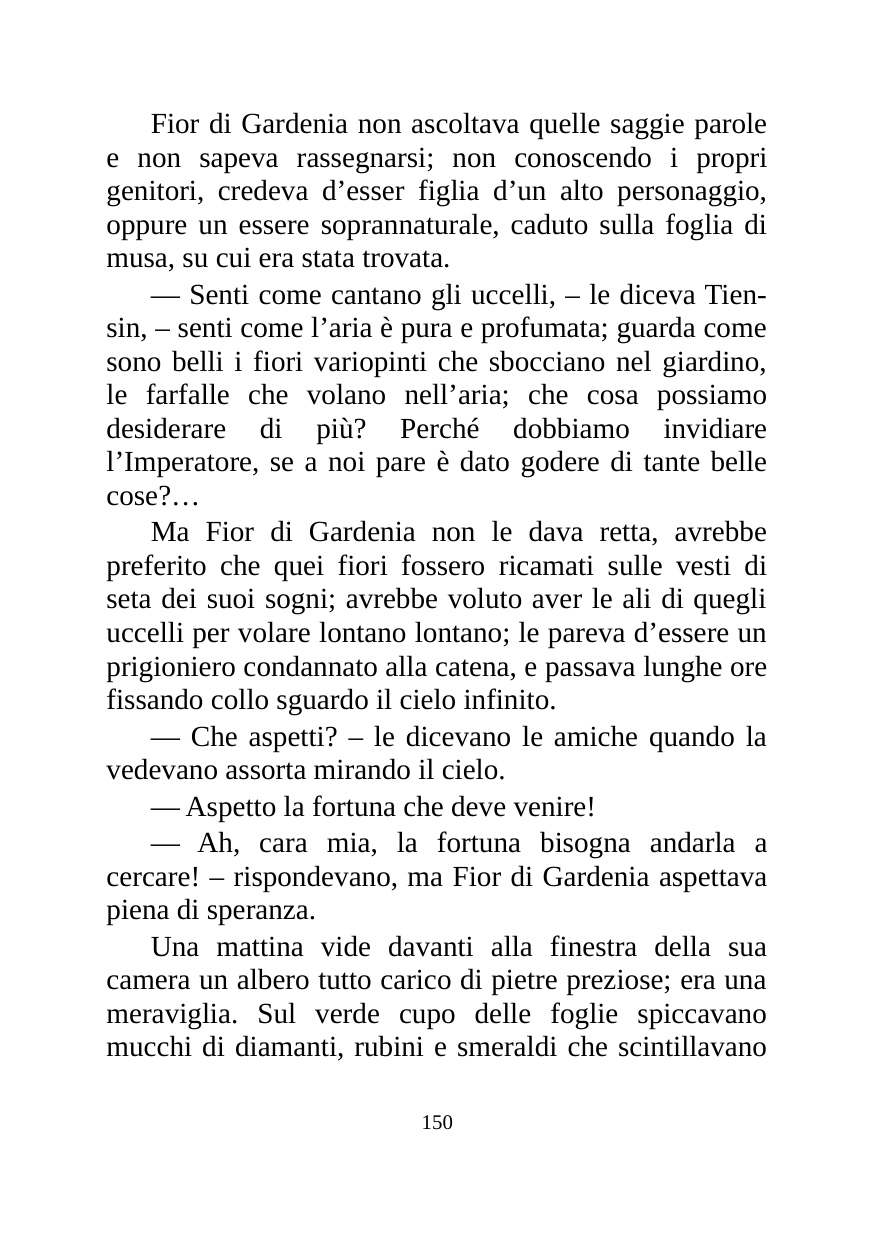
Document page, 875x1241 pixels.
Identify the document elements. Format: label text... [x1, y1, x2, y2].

text — Che aspetti? – le dicevano le amiche quando la vedevano assorta mirando il cielo. [106, 719, 768, 786]
text — Aspetto la fortuna che deve venire! [106, 789, 768, 822]
text Una mattina vide davanti alla finestra della sua camera un albero tutto carico di pietre preziose; era una meraviglia. Sul verde cupo delle foglie spiccavano mucchi di diamanti, rubini e smeraldi che scintillavano [106, 929, 768, 1063]
text — Senti come cantano gli uccelli, – le diceva Tien-sin, – senti come l’aria è pura e profumata; guarda come sono belli i fiori variopinti che sbocciano nel giardino, le farfalle che volano nell’aria; che cosa possiamo desiderare di più? Perché dobbiamo invidiare l’Imperatore, se a noi pare è dato godere di tante belle cose?… [106, 277, 768, 512]
text Ma Fior di Gardenia non le dava retta, avrebbe preferito che quei fiori fossero ricamati sulle vesti di seta dei suoi sogni; avrebbe voluto aver le ali di quegli uccelli per volare lontano lontano; le pareva d’essere un prigioniero condannato alla catena, e passava lunghe ore fissando collo sguardo il cielo infinito. [106, 514, 768, 716]
text — Ah, cara mia, la fortuna bisogna andarla a cercare! – rispondevano, ma Fior di Gardenia aspettava piena di speranza. [106, 825, 768, 926]
text Fior di Gardenia non ascoltava quelle saggie parole e non sapeva rassegnarsi; non conoscendo i propri genitori, credeva d’esser figlia d’un alto personaggio, oppure un essere soprannaturale, caduto sulla foglia di musa, su cui era stata trovata. [106, 106, 768, 274]
